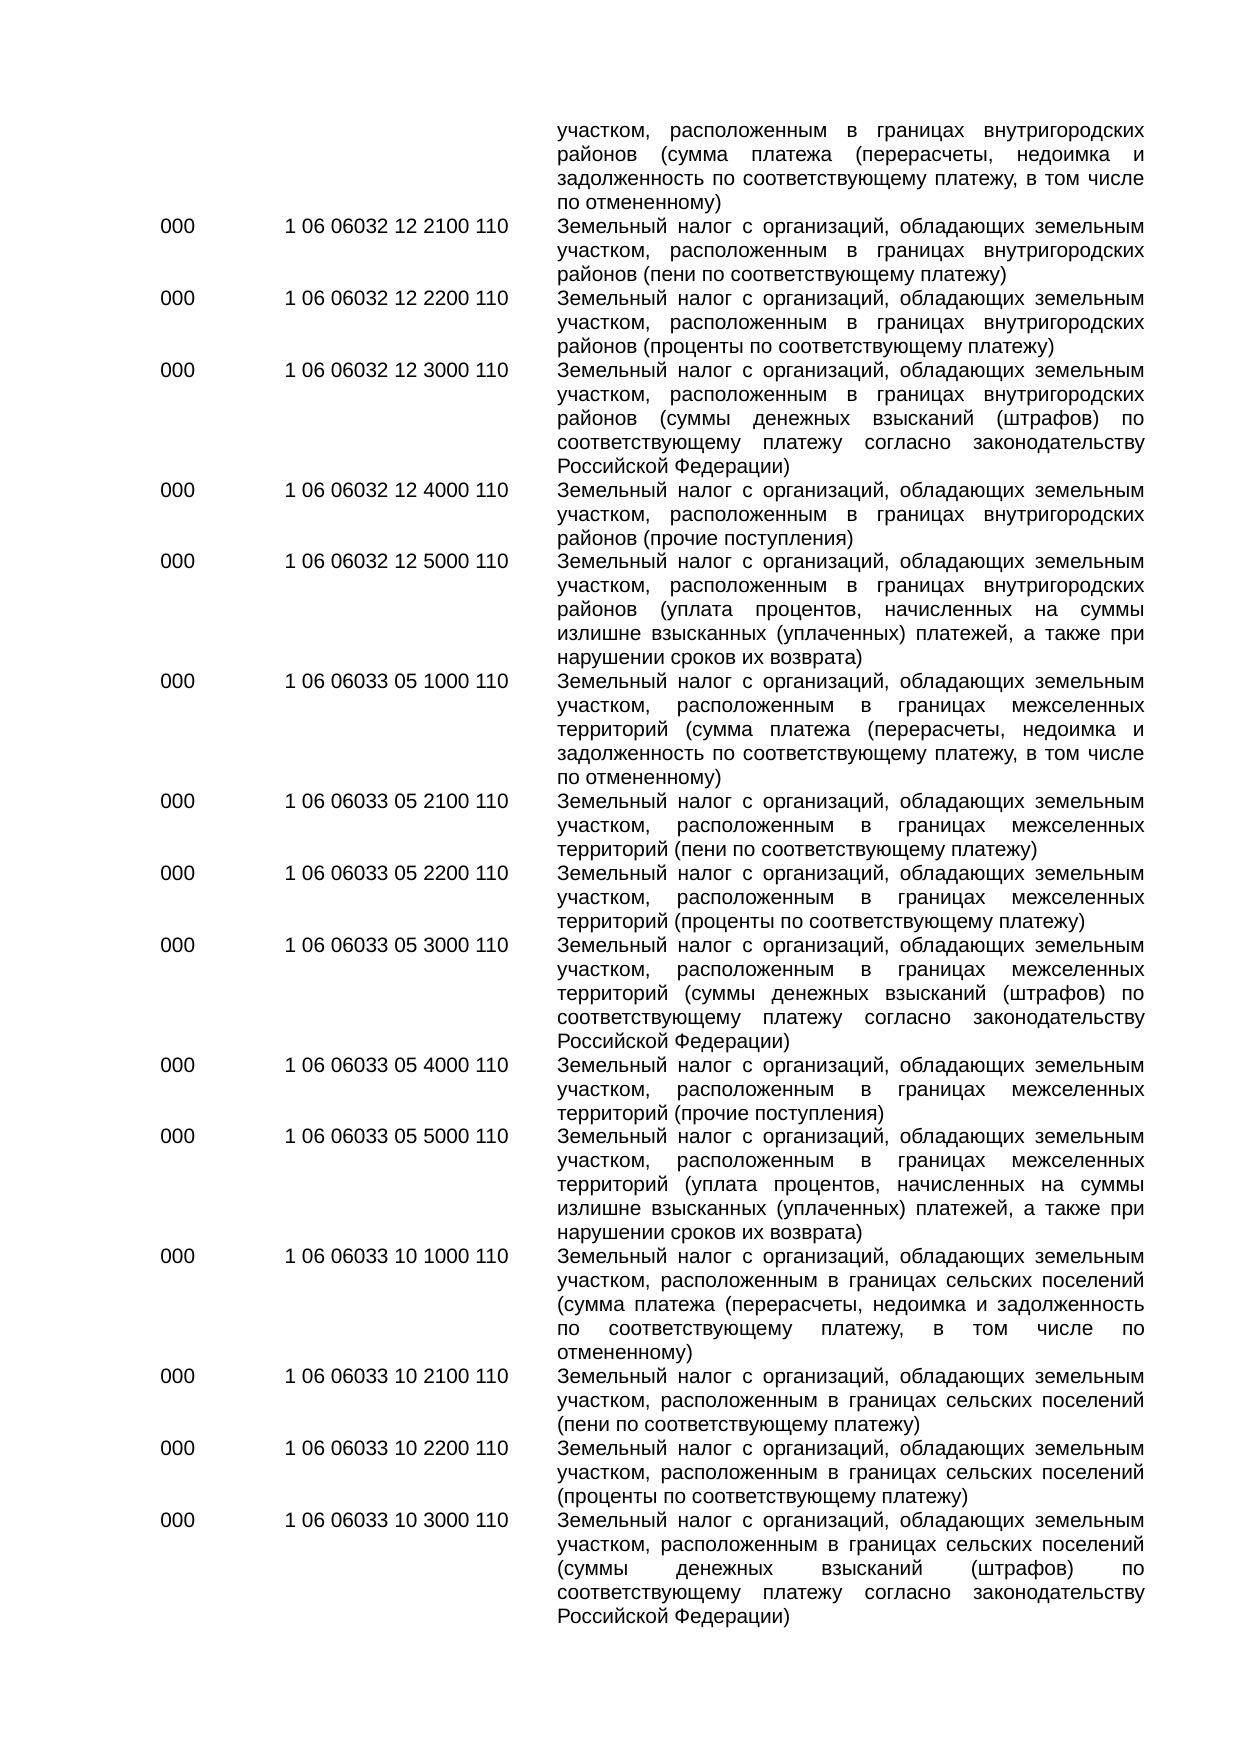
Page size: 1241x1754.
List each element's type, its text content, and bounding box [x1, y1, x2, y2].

table_cell [118, 118, 237, 214]
table_cell 000 [118, 1244, 237, 1364]
table_cell 1 06 06033 10 2100 110 [237, 1364, 556, 1436]
table_cell 000 [118, 214, 237, 286]
table_cell 1 06 06033 05 3000 110 [237, 933, 556, 1052]
table_cell 000 [118, 861, 237, 933]
table_cell 1 06 06033 05 5000 110 [237, 1124, 556, 1244]
table_cell Земельный налог с организаций, обладающих земельным участком, расположенным в границах межселенных территорий (прочие поступления) [556, 1053, 1146, 1124]
table_cell 000 [118, 478, 237, 549]
table_cell 1 06 06033 10 2200 110 [237, 1436, 556, 1508]
table_cell 000 [118, 789, 237, 861]
table_cell Земельный налог с организаций, обладающих земельным участком, расположенным в границах внутригородских районов (суммы денежных взысканий (штрафов) по соответствующему платежу согласно законодательству Российской Федерации) [556, 358, 1146, 477]
table_cell 000 [118, 1364, 237, 1436]
table_cell 1 06 06032 12 4000 110 [237, 478, 556, 549]
table_cell Земельный налог с организаций, обладающих земельным участком, расположенным в границах сельских поселений (сумма платежа (перерасчеты, недоимка и задолженность по соответствующему платежу, в том числе по отмененному) [556, 1244, 1146, 1364]
table_cell Земельный налог с организаций, обладающих земельным участком, расположенным в границах межселенных территорий (уплата процентов, начисленных на суммы излишне взысканных (уплаченных) платежей, а также при нарушении сроков их возврата) [556, 1124, 1146, 1244]
table_cell 1 06 06032 12 2200 110 [237, 286, 556, 358]
table_cell 1 06 06033 05 1000 110 [237, 669, 556, 789]
table_cell 000 [118, 358, 237, 477]
table_cell [237, 118, 556, 214]
table_cell 1 06 06032 12 5000 110 [237, 549, 556, 669]
table_cell Земельный налог с организаций, обладающих земельным участком, расположенным в границах внутригородских районов (проценты по соответствующему платежу) [556, 286, 1146, 358]
table_cell 000 [118, 286, 237, 358]
table_cell 000 [118, 549, 237, 669]
table_cell Земельный налог с организаций, обладающих земельным участком, расположенным в границах сельских поселений (пени по соответствующему платежу) [556, 1364, 1146, 1436]
table_cell Земельный налог с организаций, обладающих земельным участком, расположенным в границах межселенных территорий (проценты по соответствующему платежу) [556, 861, 1146, 933]
table_cell Земельный налог с организаций, обладающих земельным участком, расположенным в границах межселенных территорий (пени по соответствующему платежу) [556, 789, 1146, 861]
table_cell 1 06 06033 05 2200 110 [237, 861, 556, 933]
table_cell Земельный налог с организаций, обладающих земельным участком, расположенным в границах сельских поселений (суммы денежных взысканий (штрафов) по соответствующему платежу согласно законодательству Российской Федерации) [556, 1508, 1146, 1627]
table_cell 1 06 06032 12 2100 110 [237, 214, 556, 286]
table_cell 000 [118, 1053, 237, 1124]
table_cell Земельный налог с организаций, обладающих земельным участком, расположенным в границах внутригородских районов (прочие поступления) [556, 478, 1146, 549]
table_cell Земельный налог с организаций, обладающих земельным участком, расположенным в границах сельских поселений (проценты по соответствующему платежу) [556, 1436, 1146, 1508]
table_cell Земельный налог с организаций, обладающих земельным участком, расположенным в границах внутригородских районов (пени по соответствующему платежу) [556, 214, 1146, 286]
table_cell 000 [118, 1508, 237, 1627]
table_cell Земельный налог с организаций, обладающих земельным участком, расположенным в границах межселенных территорий (сумма платежа (перерасчеты, недоимка и задолженность по соответствующему платежу, в том числе по отмененному) [556, 669, 1146, 789]
table_cell участком, расположенным в границах внутригородских районов (сумма платежа (перерасчеты, недоимка и задолженность по соответствующему платежу, в том числе по отмененному) [556, 118, 1146, 214]
table_cell 1 06 06033 05 4000 110 [237, 1053, 556, 1124]
table_cell 1 06 06032 12 3000 110 [237, 358, 556, 477]
table_cell 000 [118, 933, 237, 1052]
table_cell 000 [118, 1124, 237, 1244]
table_cell 1 06 06033 10 1000 110 [237, 1244, 556, 1364]
table_cell Земельный налог с организаций, обладающих земельным участком, расположенным в границах межселенных территорий (суммы денежных взысканий (штрафов) по соответствующему платежу согласно законодательству Российской Федерации) [556, 933, 1146, 1052]
table_cell Земельный налог с организаций, обладающих земельным участком, расположенным в границах внутригородских районов (уплата процентов, начисленных на суммы излишне взысканных (уплаченных) платежей, а также при нарушении сроков их возврата) [556, 549, 1146, 669]
table_cell 000 [118, 669, 237, 789]
table_cell 1 06 06033 10 3000 110 [237, 1508, 556, 1627]
table_cell 000 [118, 1436, 237, 1508]
table_cell 1 06 06033 05 2100 110 [237, 789, 556, 861]
